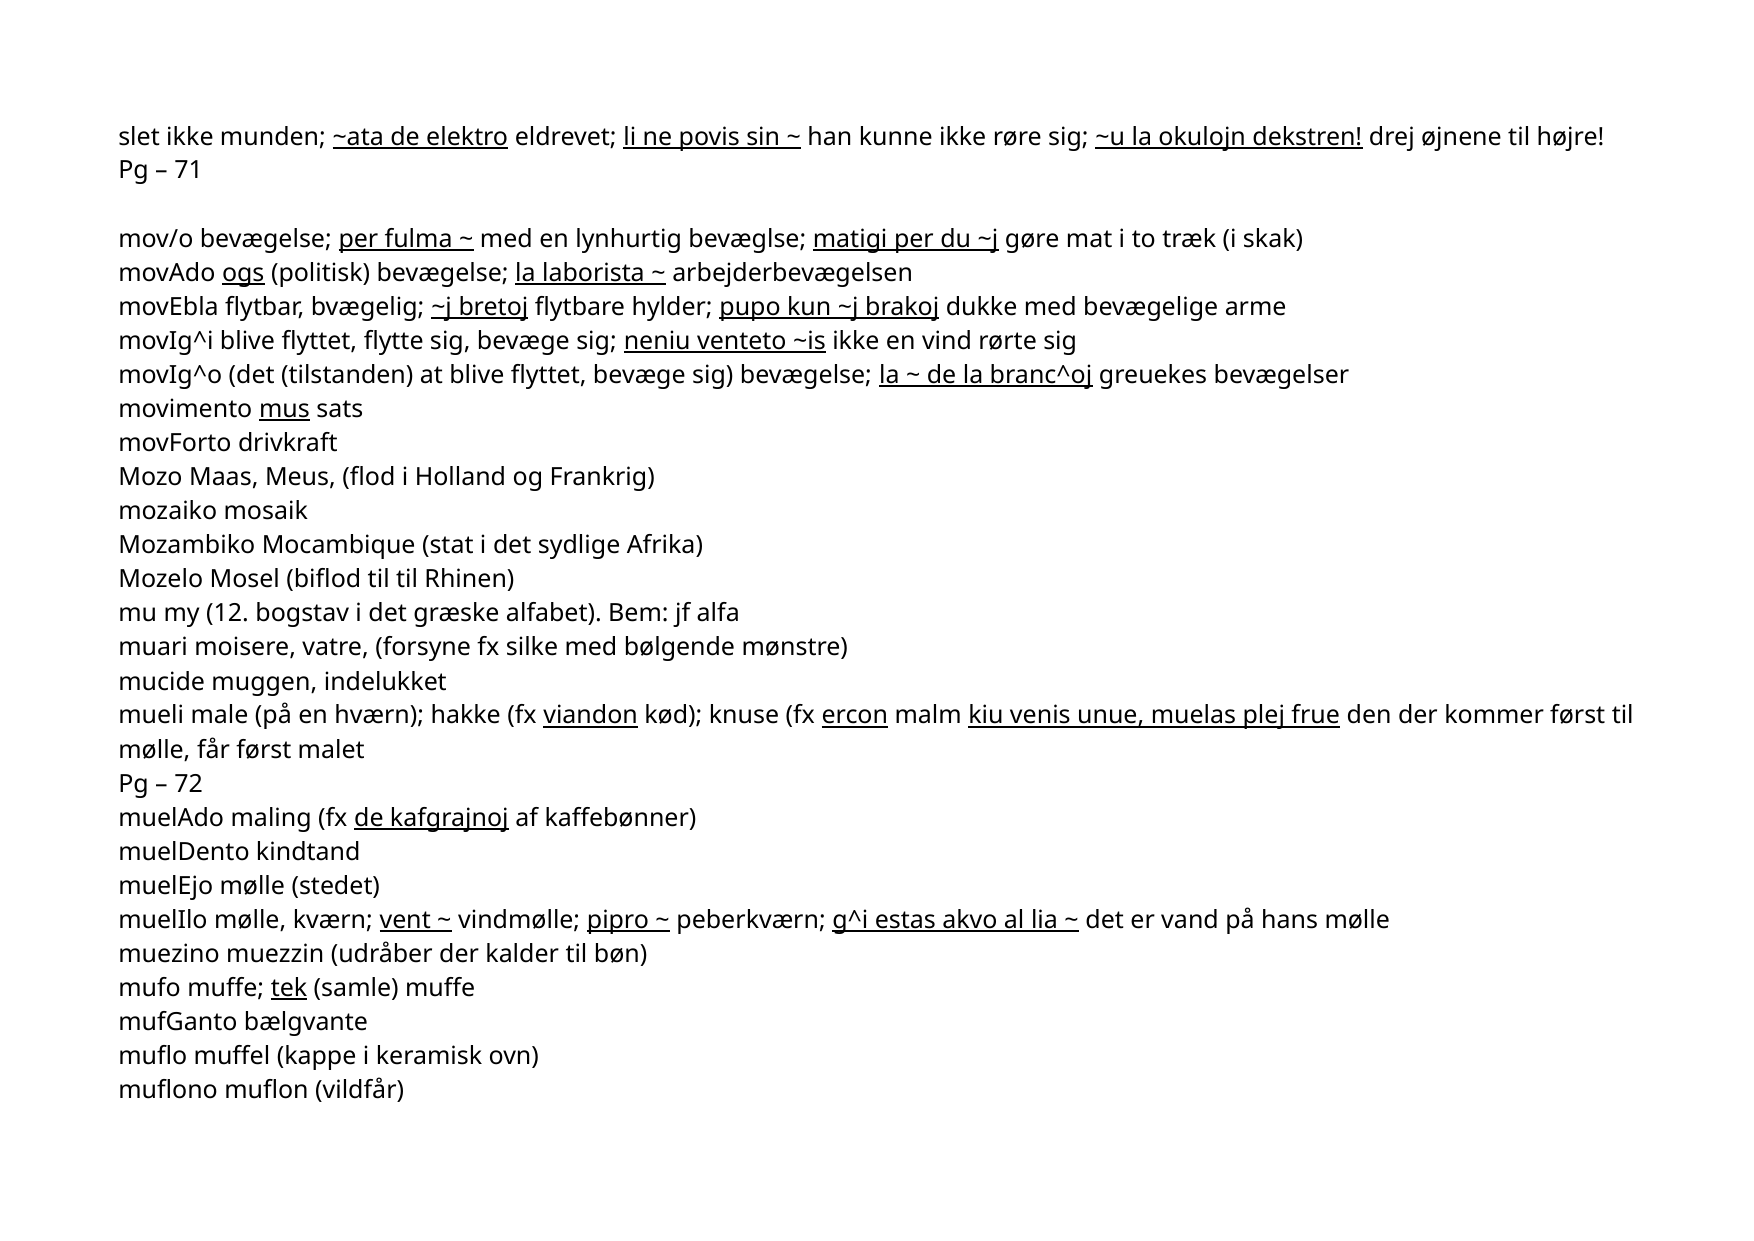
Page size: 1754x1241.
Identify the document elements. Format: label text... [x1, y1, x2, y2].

text Pg – 72 [118, 765, 1636, 799]
text movForto drivkraft [118, 425, 1636, 459]
text Mozelo Mosel (biflod til til Rhinen) [118, 561, 1636, 595]
text Mozo Maas, Meus, (flod i Holland og Frankrig) [118, 459, 1636, 493]
text movIg^i blive flyttet, flytte sig, bevæge sig; neniu venteto ~is ikke en vind rørte sig [118, 322, 1636, 357]
text muari moisere, vatre, (forsyne fx silke med bølgende mønstre) [118, 629, 1636, 663]
text mueli male (på en hværn); hakke (fx viandon kød); knuse (fx ercon malm kiu venis unue, muelas plej frue den der kommer først til mølle, får først malet [118, 697, 1636, 765]
text mufGanto bælgvante [118, 1004, 1636, 1038]
text mozaiko mosaik [118, 493, 1636, 527]
text muelAdo maling (fx de kafgrajnoj af kaffebønner) [118, 799, 1636, 833]
text Mozambiko Mocambique (stat i det sydlige Afrika) [118, 527, 1636, 561]
text movimento mus sats [118, 391, 1636, 425]
text mufo muffe; tek (samle) muffe [118, 970, 1636, 1004]
text muezino muezzin (udråber der kalder til bøn) [118, 936, 1636, 970]
text movEbla flytbar, bvægelig; ~j bretoj flytbare hylder; pupo kun ~j brakoj dukke med bevægelige arme [118, 288, 1636, 322]
text muelIlo mølle, kværn; vent ~ vindmølle; pipro ~ peberkværn; g^i estas akvo al lia ~ det er vand på hans mølle [118, 902, 1636, 936]
text muflono muflon (vildfår) [118, 1072, 1636, 1106]
text movIg^o (det (tilstanden) at blive flyttet, bevæge sig) bevægelse; la ~ de la branc^oj greuekes bevægelser [118, 357, 1636, 391]
text movAdo ogs (politisk) bevægelse; la laborista ~ arbejderbevægelsen [118, 254, 1636, 288]
text muelDento kindtand [118, 833, 1636, 867]
text slet ikke munden; ~ata de elektro eldrevet; li ne povis sin ~ han kunne ikke røre sig; ~u la okulojn dekstren! drej øjnene til højre! [118, 118, 1636, 152]
text muflo muffel (kappe i keramisk ovn) [118, 1038, 1636, 1072]
text mucide muggen, indelukket [118, 663, 1636, 697]
text muelEjo mølle (stedet) [118, 867, 1636, 902]
text mu my (12. bogstav i det græske alfabet). Bem: jf alfa [118, 595, 1636, 629]
text Pg – 71 [118, 152, 1636, 186]
text mov/o bevægelse; per fulma ~ med en lynhurtig bevæglse; matigi per du ~j gøre mat i to træk (i skak) [118, 220, 1636, 254]
